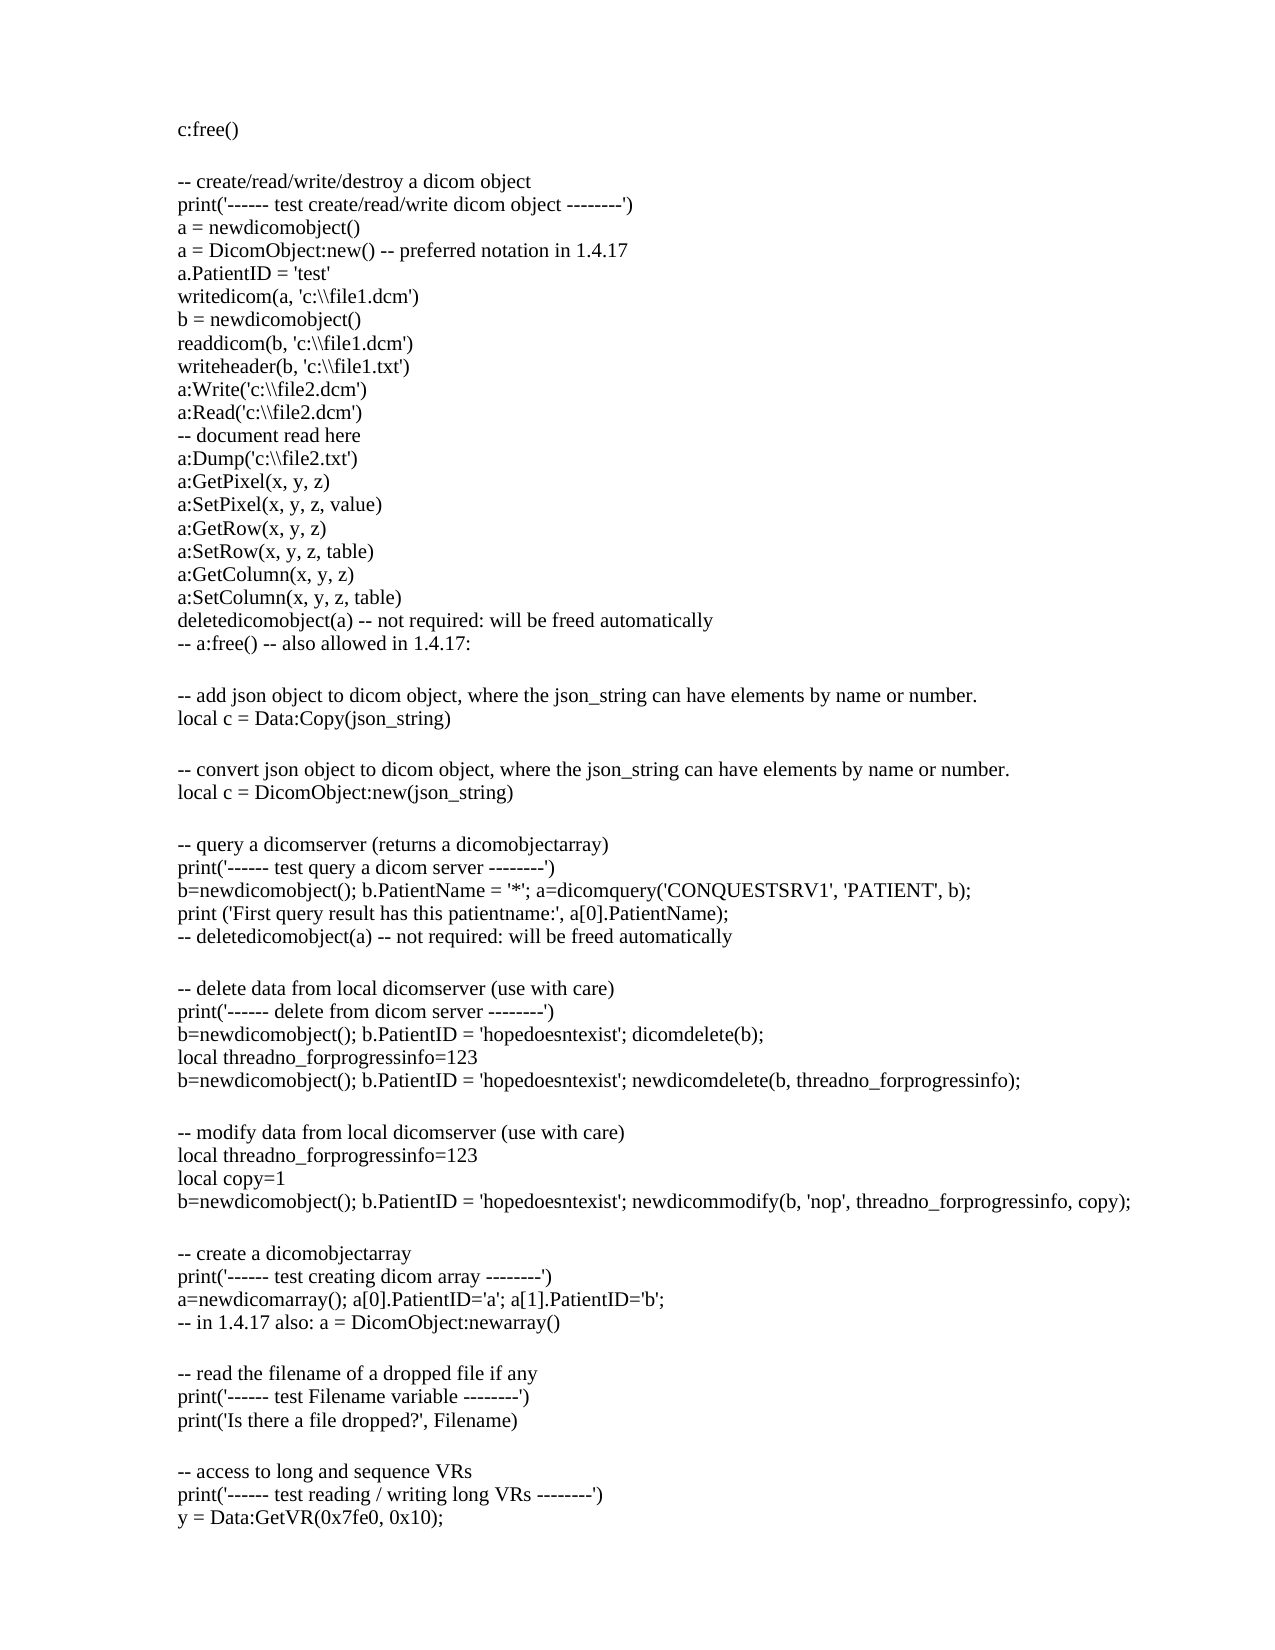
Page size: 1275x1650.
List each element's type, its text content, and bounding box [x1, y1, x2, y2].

list -- access to long and sequence VRs [177, 1460, 1157, 1483]
list a:SetRow(x, y, z, table) [177, 539, 1157, 563]
list -- deletedicomobject(a) -- not required: will be freed automatically [177, 925, 1157, 948]
list local c = Data:Copy(json_string) [177, 707, 1157, 730]
list a.PatientID = 'test' [177, 262, 1157, 285]
list a:Read('c:\\file2.dcm') [177, 401, 1157, 424]
list -- modify data from local dicomserver (use with care) [177, 1121, 1157, 1144]
list a:GetColumn(x, y, z) [177, 563, 1157, 586]
list -- read the filename of a dropped file if any [177, 1362, 1157, 1385]
list print('------ delete from dicom server --------') [177, 1000, 1157, 1023]
list a:GetPixel(x, y, z) [177, 470, 1157, 493]
list b=newdicomobject(); b.PatientID = 'hopedoesntexist'; dicomdelete(b); [177, 1023, 1157, 1046]
list -- create/read/write/destroy a dicom object [177, 169, 1157, 193]
list print ('First query result has this patientname:', a[0].PatientName); [177, 902, 1157, 925]
list a:SetPixel(x, y, z, value) [177, 493, 1157, 516]
list -- query a dicomserver (returns a dicomobjectarray) [177, 833, 1157, 856]
list local c = DicomObject:new(json_string) [177, 781, 1157, 804]
list b=newdicomobject(); b.PatientName = '*'; a=dicomquery('CONQUESTSRV1', 'PATIENT', b); [177, 879, 1157, 902]
list print('------ test create/read/write dicom object --------') [177, 193, 1157, 216]
list local copy=1 [177, 1167, 1157, 1190]
list writeheader(b, 'c:\\file1.txt') [177, 354, 1157, 378]
list print('------ test reading / writing long VRs --------') [177, 1483, 1157, 1506]
list -- a:free() -- also allowed in 1.4.17: [177, 632, 1157, 655]
list -- add json object to dicom object, where the json_string can have elements by name or number. [177, 683, 1157, 707]
list a:SetColumn(x, y, z, table) [177, 586, 1157, 609]
list local threadno_forprogressinfo=123 [177, 1144, 1157, 1167]
list print('------ test query a dicom server --------') [177, 856, 1157, 879]
list -- convert json object to dicom object, where the json_string can have elements by name or number. [177, 758, 1157, 781]
list -- create a dicomobjectarray [177, 1241, 1157, 1264]
list c:free() [177, 118, 1157, 141]
list a:Write('c:\\file2.dcm') [177, 378, 1157, 401]
list a:Dump('c:\\file2.txt') [177, 447, 1157, 470]
list writedicom(a, 'c:\\file1.dcm') [177, 285, 1157, 308]
list print('Is there a file dropped?', Filename) [177, 1408, 1157, 1432]
list deletedicomobject(a) -- not required: will be freed automatically [177, 609, 1157, 632]
list -- document read here [177, 424, 1157, 447]
list a = DicomObject:new() -- preferred notation in 1.4.17 [177, 239, 1157, 262]
list -- in 1.4.17 also: a = DicomObject:newarray() [177, 1311, 1157, 1334]
list y = Data:GetVR(0x7fe0, 0x10); [177, 1506, 1157, 1529]
list a = newdicomobject() [177, 216, 1157, 239]
list b = newdicomobject() [177, 308, 1157, 331]
list print('------ test creating dicom array --------') [177, 1264, 1157, 1288]
list b=newdicomobject(); b.PatientID = 'hopedoesntexist'; newdicomdelete(b, threadno_forprogressinfo); [177, 1069, 1157, 1092]
list b=newdicomobject(); b.PatientID = 'hopedoesntexist'; newdicommodify(b, 'nop', threadno_forprogressinfo, copy); [177, 1190, 1157, 1213]
list a:GetRow(x, y, z) [177, 516, 1157, 539]
list -- delete data from local dicomserver (use with care) [177, 977, 1157, 1000]
list local threadno_forprogressinfo=123 [177, 1046, 1157, 1069]
list readdicom(b, 'c:\\file1.dcm') [177, 331, 1157, 354]
list a=newdicomarray(); a[0].PatientID='a'; a[1].PatientID='b'; [177, 1288, 1157, 1311]
list print('------ test Filename variable --------') [177, 1385, 1157, 1408]
